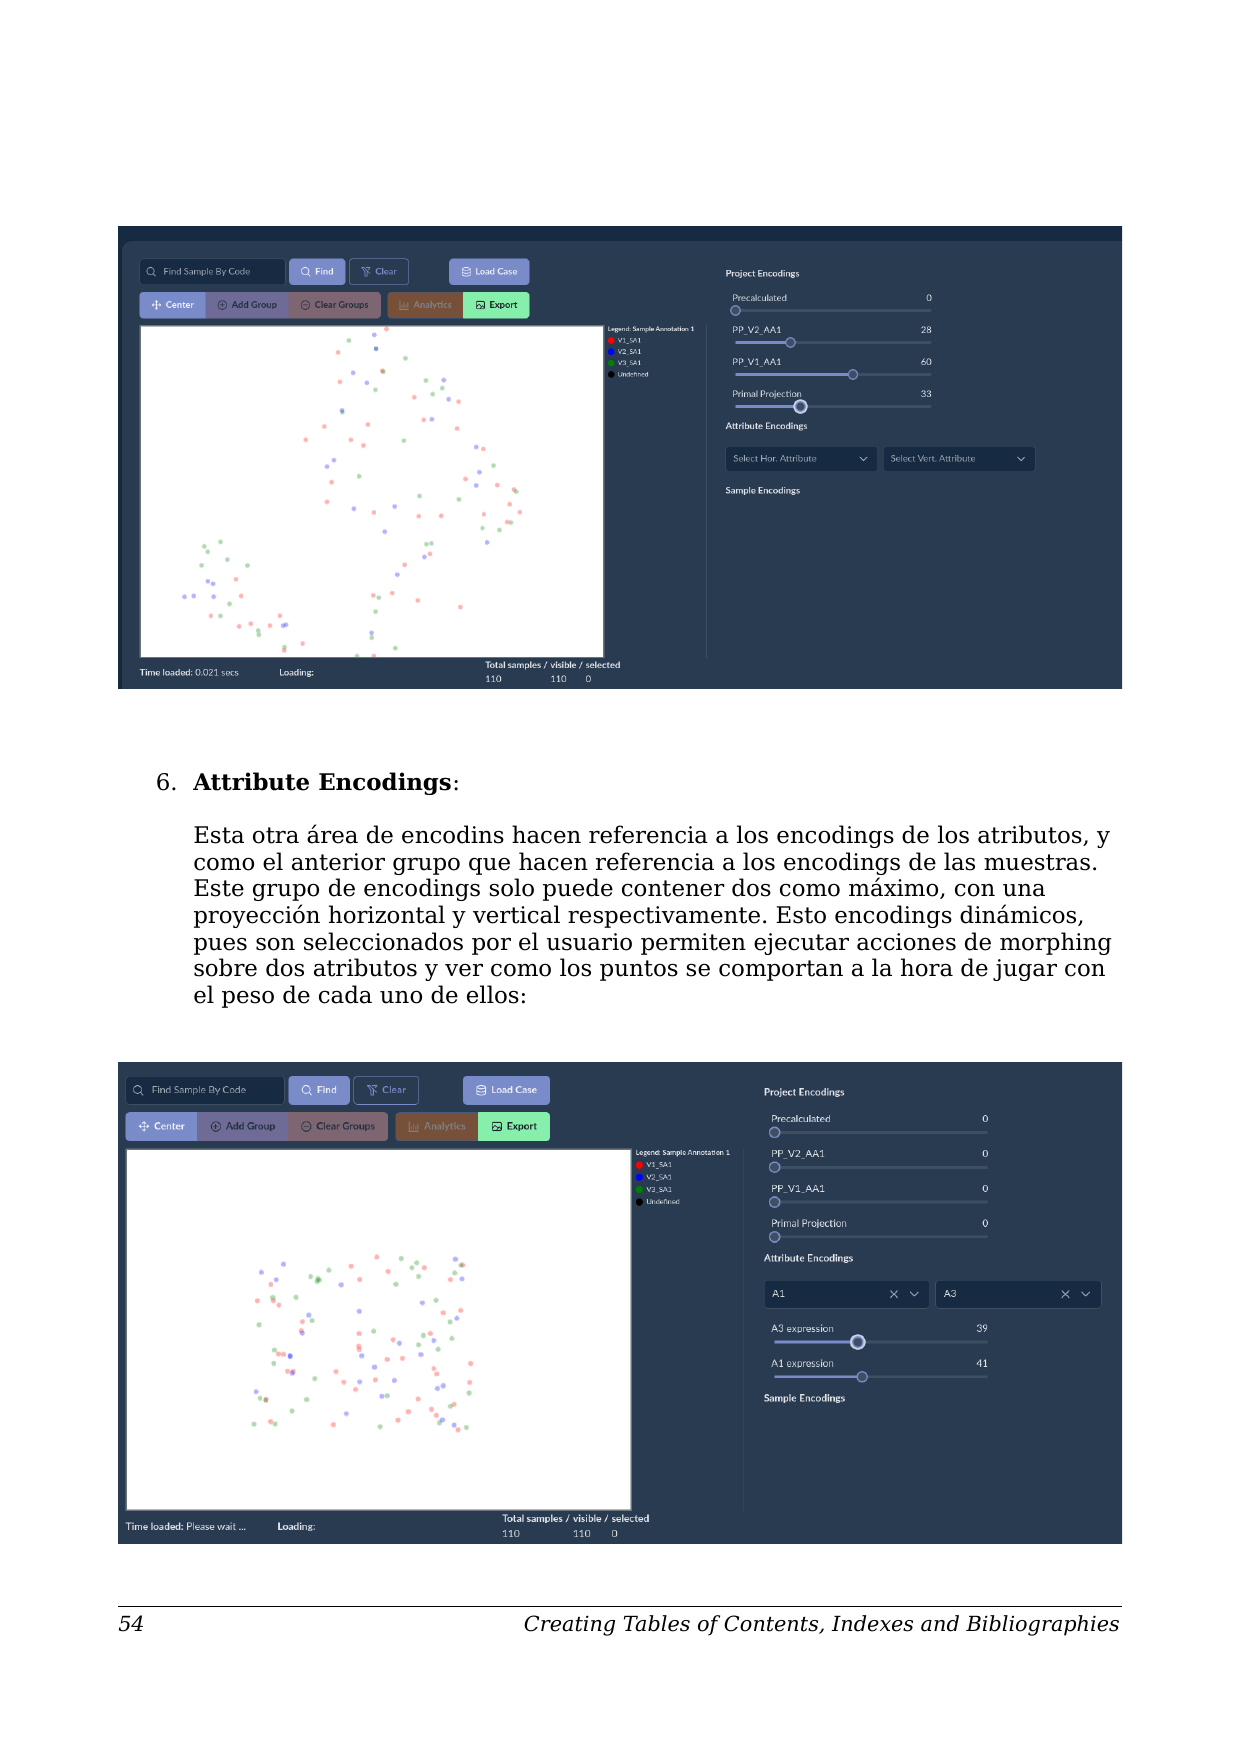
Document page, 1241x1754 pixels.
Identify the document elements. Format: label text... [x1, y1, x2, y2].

list Attribute Encodings: Esta otra área de encodins hacen referencia a los encodings de los atributos, y como el anterior grupo que hacen referencia a los encodings de las muestras. Este grupo de encodings solo puede contener dos como máximo, con una proyección horizontal y vertical respectivamente. Esto encodings dinámicos, pues son seleccionados por el usuario permiten ejecutar acciones de morphing sobre dos atributos y ver como los puntos se comportan a la hora de jugar con el peso de cada uno de ellos: [156, 768, 1122, 1009]
picture [118, 1062, 1123, 1544]
picture [118, 226, 1123, 689]
